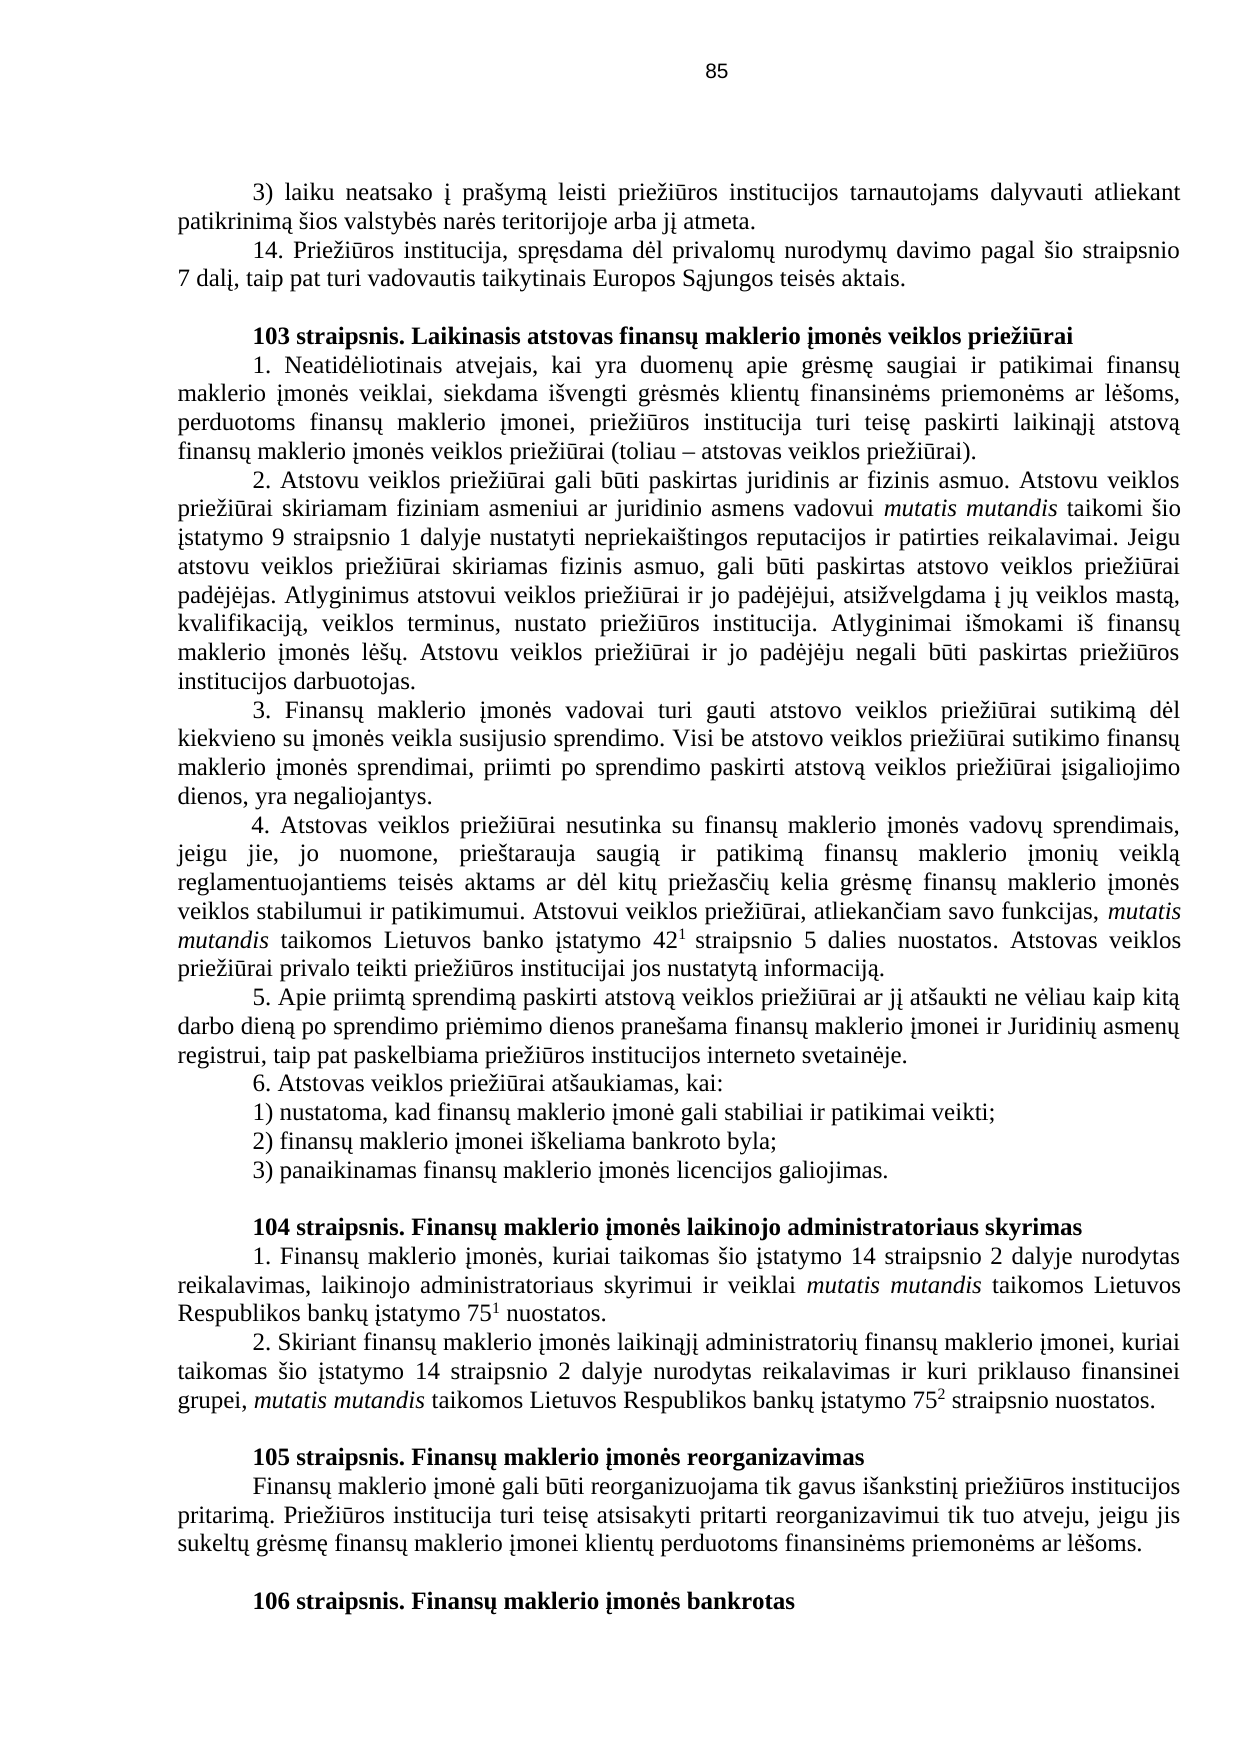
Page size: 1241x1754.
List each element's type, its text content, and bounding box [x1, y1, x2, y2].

text 1) nustatoma, kad finansų maklerio įmonė gali stabiliai ir patikimai veikti; [177, 1097, 1181, 1126]
text 105 straipsnis. Finansų maklerio įmonės reorganizavimas [177, 1442, 1181, 1471]
text 3. Finansų maklerio įmonės vadovai turi gauti atstovo veiklos priežiūrai sutikimą dėl kiekvieno su įmonės veikla susijusio sprendimo. Visi be atstovo veiklos priežiūrai sutikimo finansų maklerio įmonės sprendimai, priimti po sprendimo paskirti atstovą veiklos priežiūrai įsigaliojimo dienos, yra negaliojantys. [177, 695, 1181, 810]
text 2. Atstovu veiklos priežiūrai gali būti paskirtas juridinis ar fizinis asmuo. Atstovu veiklos priežiūrai skiriamam fiziniam asmeniui ar juridinio asmens vadovui mutatis mutandis taikomi šio įstatymo 9 straipsnio 1 dalyje nustatyti nepriekaištingos reputacijos ir patirties reikalavimai. Jeigu atstovu veiklos priežiūrai skiriamas fizinis asmuo, gali būti paskirtas atstovo veiklos priežiūrai padėjėjas. Atlyginimus atstovui veiklos priežiūrai ir jo padėjėjui, atsižvelgdama į jų veiklos mastą, kvalifikaciją, veiklos terminus, nustato priežiūros institucija. Atlyginimai išmokami iš finansų maklerio įmonės lėšų. Atstovu veiklos priežiūrai ir jo padėjėju negali būti paskirtas priežiūros institucijos darbuotojas. [177, 465, 1181, 695]
text 4. Atstovas veiklos priežiūrai nesutinka su finansų maklerio įmonės vadovų sprendimais, jeigu jie, jo nuomone, prieštarauja saugią ir patikimą finansų maklerio įmonių veiklą reglamentuojantiems teisės aktams ar dėl kitų priežasčių kelia grėsmę finansų maklerio įmonės veiklos stabilumui ir patikimumui. Atstovui veiklos priežiūrai, atliekančiam savo funkcijas, mutatis mutandis taikomos Lietuvos banko įstatymo 421 straipsnio 5 dalies nuostatos. Atstovas veiklos priežiūrai privalo teikti priežiūros institucijai jos nustatytą informaciją. [177, 810, 1181, 982]
text 3) panaikinamas finansų maklerio įmonės licencijos galiojimas. [177, 1155, 1181, 1183]
text 2) finansų maklerio įmonei iškeliama bankroto byla; [177, 1126, 1181, 1155]
text 6. Atstovas veiklos priežiūrai atšaukiamas, kai: [177, 1068, 1181, 1097]
text Finansų maklerio įmonė gali būti reorganizuojama tik gavus išankstinį priežiūros institucijos pritarimą. Priežiūros institucija turi teisę atsisakyti pritarti reorganizavimui tik tuo atveju, jeigu jis sukeltų grėsmę finansų maklerio įmonei klientų perduotoms finansinėms priemonėms ar lėšoms. [177, 1471, 1181, 1557]
text 1. Neatidėliotinais atvejais, kai yra duomenų apie grėsmę saugiai ir patikimai finansų maklerio įmonės veiklai, siekdama išvengti grėsmės klientų finansinėms priemonėms ar lėšoms, perduotoms finansų maklerio įmonei, priežiūros institucija turi teisę paskirti laikinąjį atstovą finansų maklerio įmonės veiklos priežiūrai (toliau – atstovas veiklos priežiūrai). [177, 350, 1181, 465]
text 1. Finansų maklerio įmonės, kuriai taikomas šio įstatymo 14 straipsnio 2 dalyje nurodytas reikalavimas, laikinojo administratoriaus skyrimui ir veiklai mutatis mutandis taikomos Lietuvos Respublikos bankų įstatymo 751 nuostatos. [177, 1241, 1181, 1327]
text 103 straipsnis. Laikinasis atstovas finansų maklerio įmonės veiklos priežiūrai [177, 321, 1181, 350]
text 5. Apie priimtą sprendimą paskirti atstovą veiklos priežiūrai ar jį atšaukti ne vėliau kaip kitą darbo dieną po sprendimo priėmimo dienos pranešama finansų maklerio įmonei ir Juridinių asmenų registrui, taip pat paskelbiama priežiūros institucijos interneto svetainėje. [177, 982, 1181, 1068]
text 14. Priežiūros institucija, spręsdama dėl privalomų nurodymų davimo pagal šio straipsnio 7 dalį, taip pat turi vadovautis taikytinais Europos Sąjungos teisės aktais. [177, 235, 1181, 292]
text 106 straipsnis. Finansų maklerio įmonės bankrotas [177, 1586, 1181, 1615]
text 104 straipsnis. Finansų maklerio įmonės laikinojo administratoriaus skyrimas [177, 1212, 1181, 1241]
text 2. Skiriant finansų maklerio įmonės laikinąjį administratorių finansų maklerio įmonei, kuriai taikomas šio įstatymo 14 straipsnio 2 dalyje nurodytas reikalavimas ir kuri priklauso finansinei grupei, mutatis mutandis taikomos Lietuvos Respublikos bankų įstatymo 752 straipsnio nuostatos. [177, 1327, 1181, 1413]
text 3) laiku neatsako į prašymą leisti priežiūros institucijos tarnautojams dalyvauti atliekant patikrinimą šios valstybės narės teritorijoje arba jį atmeta. [177, 177, 1181, 235]
